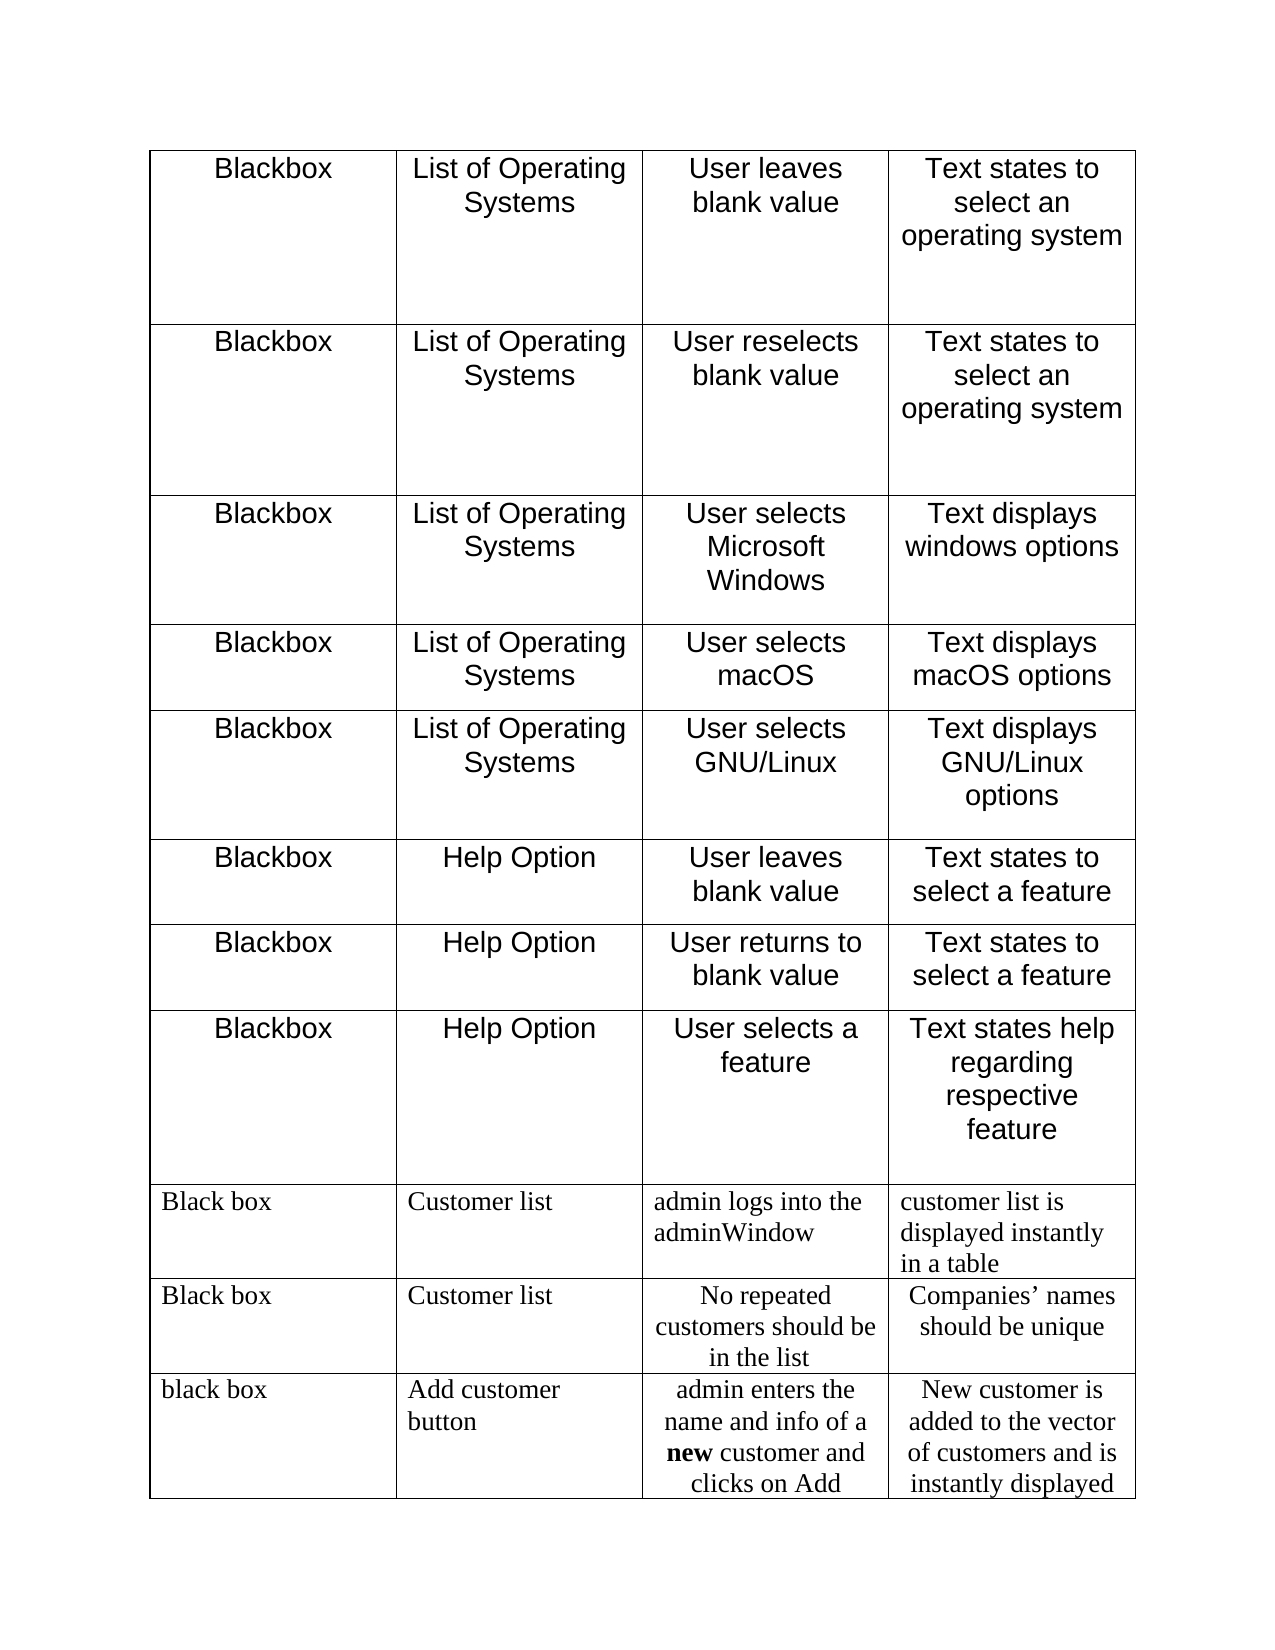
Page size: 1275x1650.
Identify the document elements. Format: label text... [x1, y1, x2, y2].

table_cell List of Operating Systems [397, 625, 642, 710]
table_cell admin enters the name and info of a new customer and clicks on Add [643, 1374, 888, 1498]
table_cell User leaves blank value [643, 151, 888, 323]
table_cell User returns to blank value [643, 925, 888, 1010]
table_cell List of Operating Systems [397, 496, 642, 624]
table_cell Blackbox [151, 496, 396, 624]
table_cell Black box [151, 1279, 396, 1373]
table_cell Blackbox [151, 711, 396, 839]
table_cell User reselects blank value [643, 325, 888, 495]
table_cell Black box [151, 1185, 396, 1278]
table_cell Text states to select a feature [889, 840, 1135, 924]
table_cell black box [151, 1374, 396, 1498]
table_cell Blackbox [151, 925, 396, 1010]
table_cell Text displays macOS options [889, 625, 1135, 710]
table_cell Help Option [397, 840, 642, 924]
table_cell Text states to select a feature [889, 925, 1135, 1010]
table_cell User selects Microsoft Windows [643, 496, 888, 624]
table_cell New customer is added to the vector of customers and is instantly displayed [889, 1374, 1135, 1498]
table_cell Blackbox [151, 325, 396, 495]
table_cell Blackbox [151, 1011, 396, 1184]
table_cell Add customer button [397, 1374, 642, 1498]
table_cell User leaves blank value [643, 840, 888, 924]
table_cell Text states to select an operating system [889, 151, 1135, 323]
table_cell List of Operating Systems [397, 325, 642, 495]
table_cell List of Operating Systems [397, 151, 642, 323]
table_cell Text states to select an operating system [889, 325, 1135, 495]
table_cell Blackbox [151, 840, 396, 924]
table_cell User selects macOS [643, 625, 888, 710]
table_cell No repeated customers should be in the list [643, 1279, 888, 1373]
table_cell admin logs into the adminWindow [643, 1185, 888, 1278]
table_cell User selects GNU/Linux [643, 711, 888, 839]
table_cell Blackbox [151, 151, 396, 323]
table_cell User selects a feature [643, 1011, 888, 1184]
table_cell Companies’ names should be unique [889, 1279, 1135, 1373]
table_cell Help Option [397, 1011, 642, 1184]
table_cell customer list is displayed instantly in a table [889, 1185, 1135, 1278]
table_cell Text displays windows options [889, 496, 1135, 624]
table_cell Customer list [397, 1185, 642, 1278]
table_cell Blackbox [151, 625, 396, 710]
table_cell Customer list [397, 1279, 642, 1373]
table_cell Help Option [397, 925, 642, 1010]
table_cell List of Operating Systems [397, 711, 642, 839]
table_cell Text states help regarding respective feature [889, 1011, 1135, 1184]
table_cell Text displays GNU/Linux options [889, 711, 1135, 839]
